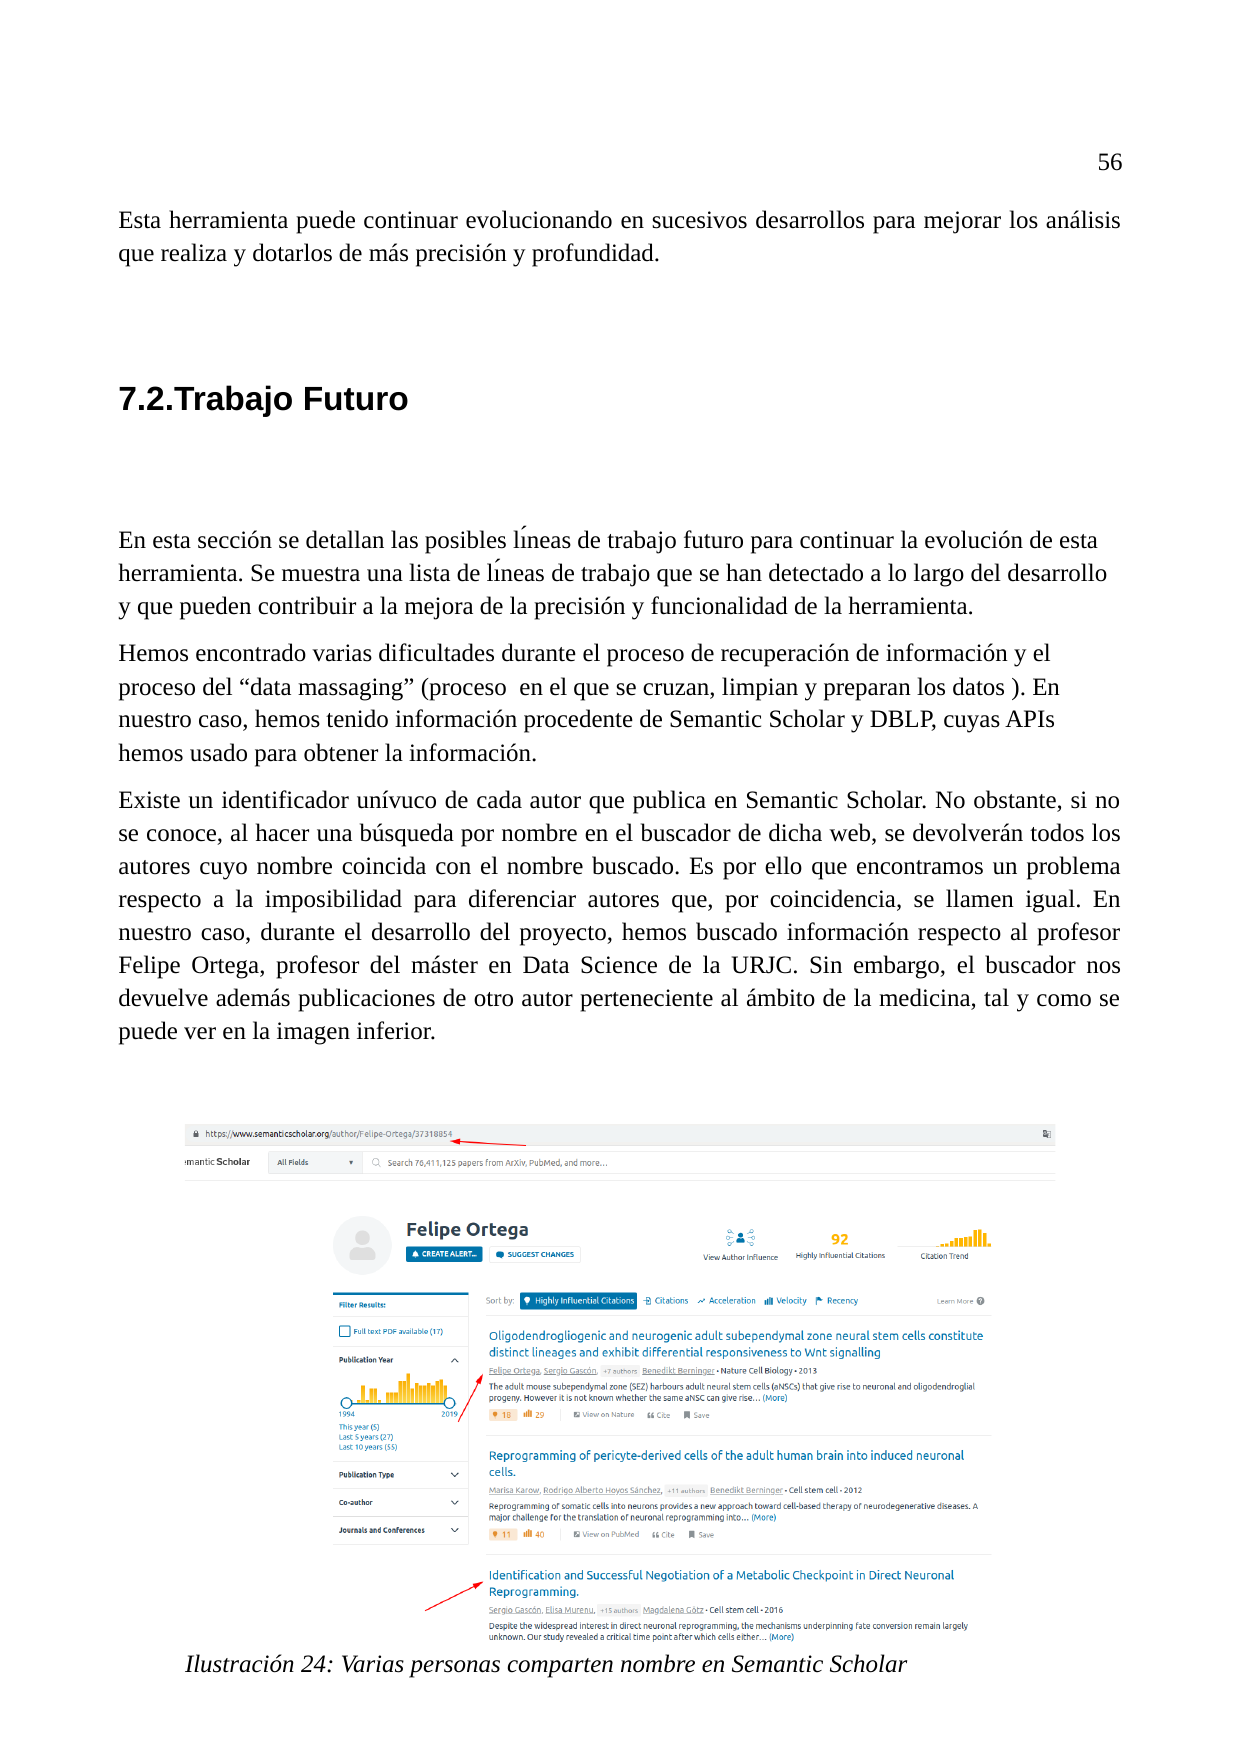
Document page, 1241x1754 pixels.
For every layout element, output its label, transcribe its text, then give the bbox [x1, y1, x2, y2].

text Esta herramienta puede continuar evolucionando en sucesivos desarrollos para mejorar los análisis que realiza y dotarlos de más precisión y profundidad. [118, 205, 1122, 267]
text Hemos encontrado varias dificultades durante el proceso de recuperación de información y el proceso del “data massaging” (proceso en el que se cruzan, limpian y preparan los datos ). En nuestro caso, hemos tenido información procedente de Semantic Scholar y DBLP, cuyas APIs hemos usado para obtener la información. [118, 638, 1122, 766]
subtitle 7.2.Trabajo Futuro [118, 378, 1122, 417]
text En esta sección se detallan las posibles lı́neas de trabajo futuro para continuar la evolución de esta herramienta. Se muestra una lista de lı́neas de trabajo que se han detectado a lo largo del desarrollo y que pueden contribuir a la mejora de la precisión y funcionalidad de la herramienta. [118, 525, 1122, 620]
text Ilustración 24: Varias personas comparten nombre en Semantic Scholar [185, 1645, 1056, 1678]
text [118, 1159, 184, 1617]
text Existe un identificador unívuco de cada autor que publica en Semantic Scholar. No obstante, si no se conoce, al hacer una búsqueda por nombre en el buscador de dicha web, se devolverán todos los autores cuyo nombre coincida con el nombre buscado. Es por ello que encontramos un problema respecto a la imposibilidad para diferenciar autores que, por coincidencia, se llamen igual. En nuestro caso, durante el desarrollo del proyecto, hemos buscado información respecto al profesor Felipe Ortega, profesor del máster en Data Science de la URJC. Sin embargo, el buscador nos devuelve además publicaciones de otro autor perteneciente al ámbito de la medicina, tal y como se puede ver en la imagen inferior. [118, 785, 1122, 1045]
picture [184, 1124, 1056, 1645]
text [1056, 1159, 1122, 1617]
